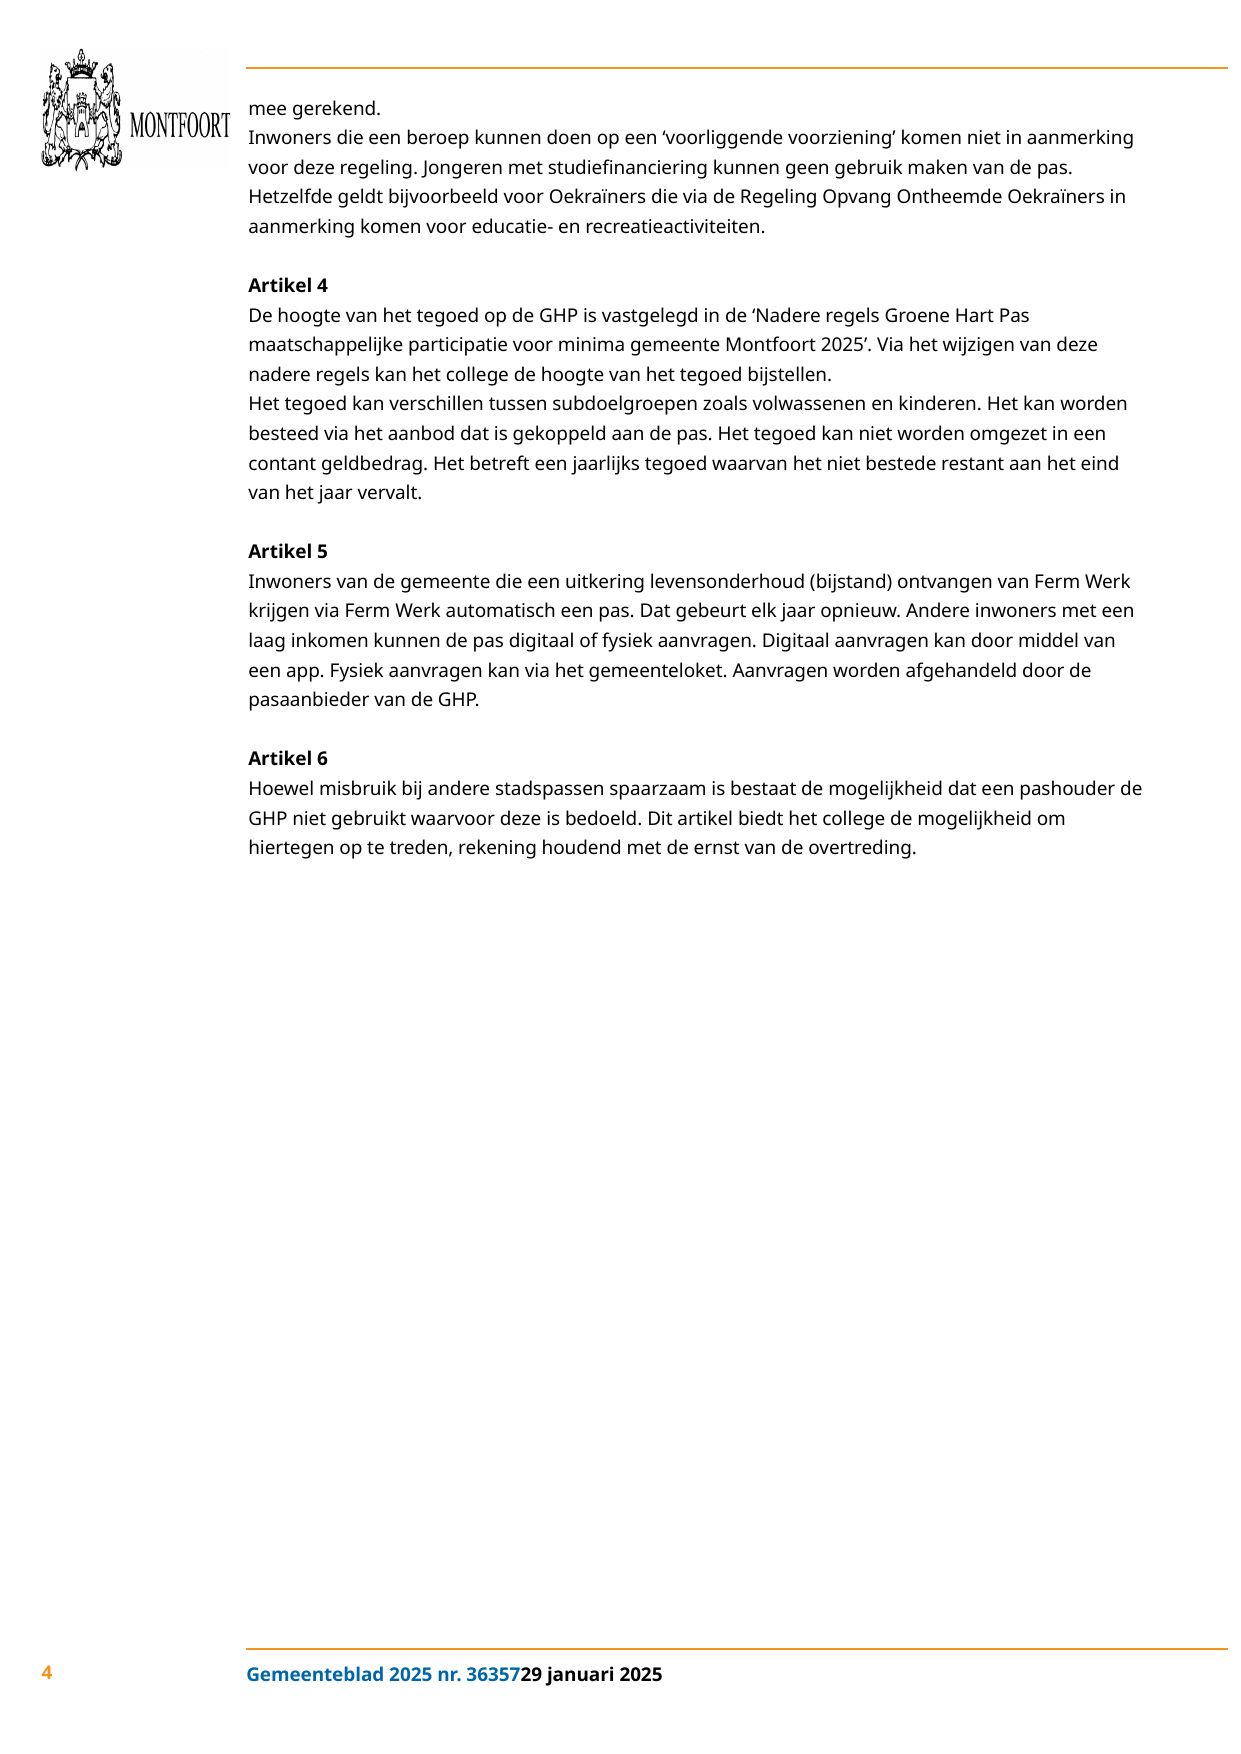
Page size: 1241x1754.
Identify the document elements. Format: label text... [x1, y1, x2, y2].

text Hoewel misbruik bij andere stadspassen spaarzaam is bestaat de mogelijkheid dat een pashouder de GHP niet gebruikt waarvoor deze is bedoeld. Dit artikel biedt het college de mogelijkheid om hiertegen op te treden, rekening houdend met de ernst van de overtreding. [248, 775, 1152, 860]
text Het tegoed kan verschillen tussen subdoelgroepen zoals volwassenen en kinderen. Het kan worden besteed via het aanbod dat is gekoppeld aan de pas. Het tegoed kan niet worden omgezet in een contant geldbedrag. Het betreft een jaarlijks tegoed waarvan het niet bestede restant aan het eind van het jaar vervalt. [248, 391, 1152, 505]
text Artikel 6 [248, 746, 1152, 771]
text Artikel 5 [248, 538, 1152, 564]
text Artikel 4 [248, 272, 1152, 298]
text Inwoners van de gemeente die een uitkering levensonderhoud (bijstand) ontvangen van Ferm Werk krijgen via Ferm Werk automatisch een pas. Dat gebeurt elk jaar opnieuw. Andere inwoners met een laag inkomen kunnen de pas digitaal of fysiek aanvragen. Digitaal aanvragen kan door middel van een app. Fysiek aanvragen kan via het gemeenteloket. Aanvragen worden afgehandeld door de pasaanbieder van de GHP. [248, 568, 1152, 712]
text mee gerekend. [248, 95, 1152, 121]
picture [41, 47, 231, 172]
text De hoogte van het tegoed op de GHP is vastgelegd in de ‘Nadere regels Groene Hart Pas maatschappelijke participatie voor minima gemeente Montfoort 2025’. Via het wijzigen van deze nadere regels kan het college de hoogte van het tegoed bijstellen. [248, 302, 1152, 387]
text Inwoners die een beroep kunnen doen op een ‘voorliggende voorziening’ komen niet in aanmerking voor deze regeling. Jongeren met studiefinanciering kunnen geen gebruik maken van de pas. Hetzelfde geldt bijvoorbeeld voor Oekraïners die via de Regeling Opvang Ontheemde Oekraïners in aanmerking komen voor educatie- en recreatieactiviteiten. [248, 124, 1152, 239]
